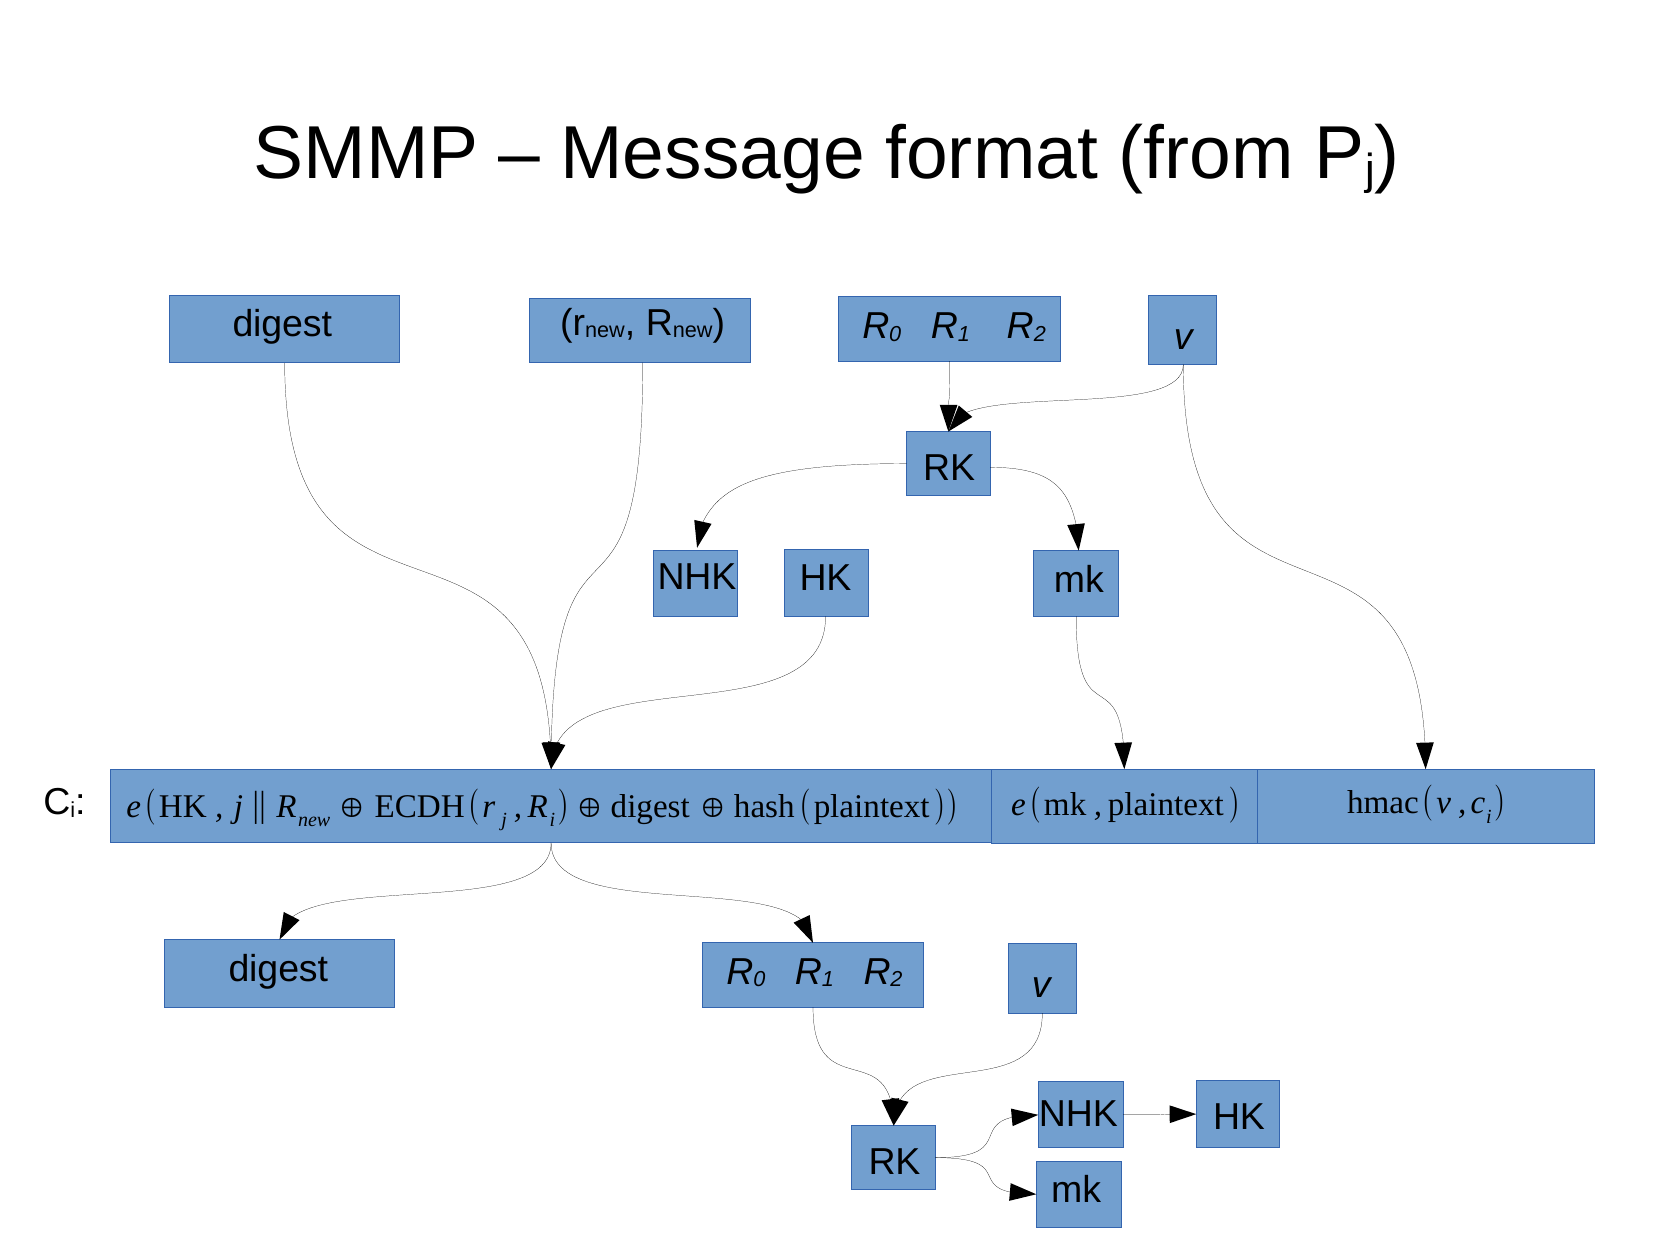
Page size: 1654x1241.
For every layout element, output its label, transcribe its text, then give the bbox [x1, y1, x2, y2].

text_box digest [213, 939, 344, 997]
text_box HK [784, 549, 867, 617]
text_box RK [908, 438, 991, 496]
text_box [918, 942, 924, 1008]
text_box R1 [780, 942, 848, 1013]
text_box v [1017, 956, 1066, 1014]
text_box mk [1038, 550, 1119, 608]
text_box RK [853, 1132, 936, 1190]
text_box [110, 769, 1595, 844]
text_box Ci: [28, 773, 101, 843]
text_box (rnew, Rnew) [545, 293, 741, 363]
text_box [1036, 1161, 1122, 1228]
text_box HK [1198, 1088, 1280, 1156]
text_box [164, 939, 395, 1008]
text_box [653, 605, 738, 617]
text_box NHK [1024, 1085, 1133, 1143]
text_box R2 [991, 296, 1061, 367]
chart [1004, 785, 1245, 826]
text_box v [1159, 307, 1208, 365]
text_box R2 [848, 942, 918, 1013]
text_box [851, 1125, 936, 1190]
chart [119, 787, 964, 831]
text_box [1033, 550, 1119, 617]
text_box R0 [847, 296, 917, 367]
text_box [906, 431, 991, 496]
text_box [838, 296, 847, 362]
text_box [1148, 295, 1217, 365]
text_box R1 [917, 296, 985, 367]
text_box [1196, 1080, 1280, 1148]
text_box [1008, 943, 1077, 1014]
text_box NHK [642, 547, 752, 605]
text_box mk [1036, 1161, 1117, 1219]
text_box [169, 295, 400, 363]
text_box digest [217, 295, 348, 352]
chart [1339, 784, 1512, 828]
text_box [1038, 1143, 1124, 1148]
text_box [529, 298, 545, 363]
text_box [702, 942, 711, 1008]
text_box [741, 298, 751, 363]
title SMMP – Message format (from Pj) [82, 49, 1571, 257]
text_box [985, 296, 991, 362]
text_box [1038, 1081, 1124, 1085]
text_box R0 [711, 942, 780, 1013]
